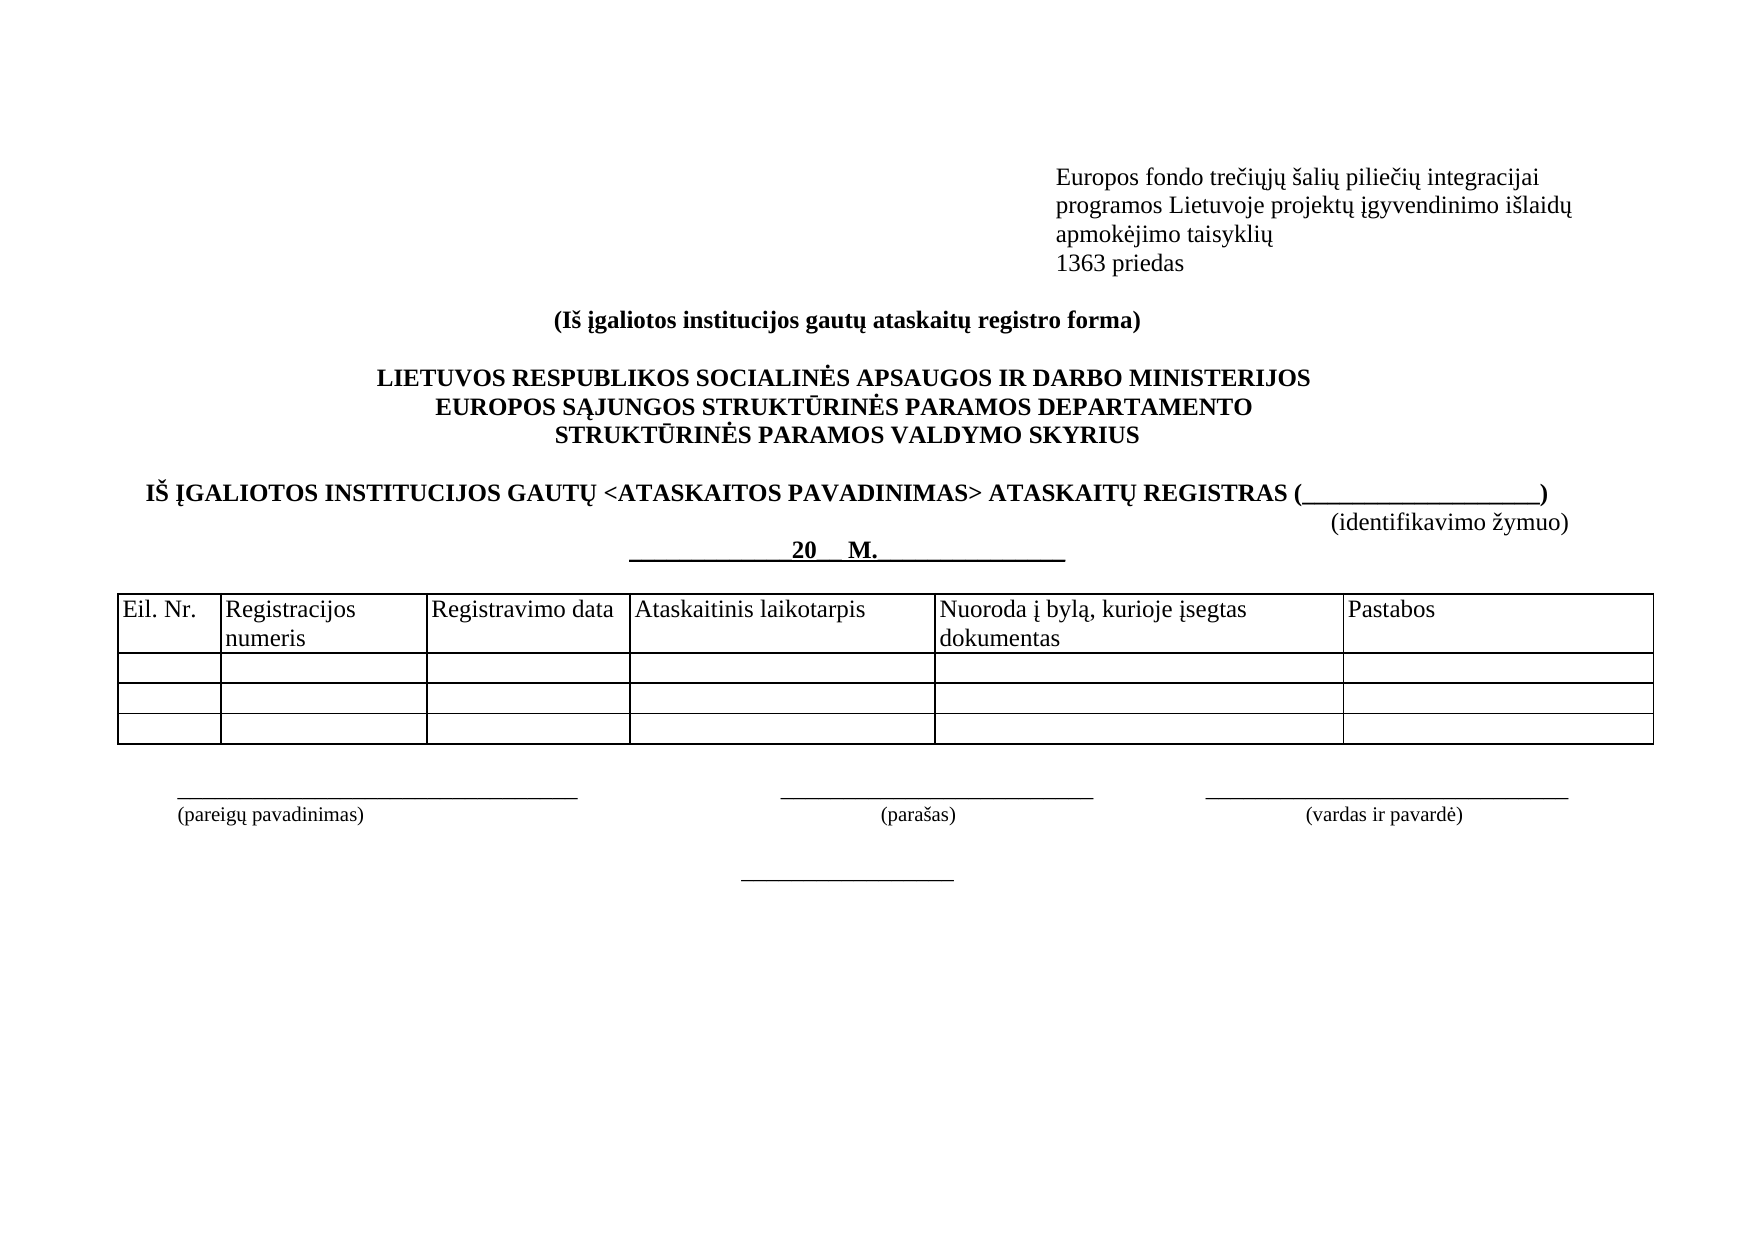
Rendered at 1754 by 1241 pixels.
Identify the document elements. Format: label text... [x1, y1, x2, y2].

table_cell [119, 714, 220, 743]
table_cell [936, 684, 1343, 713]
text (identifikavimo žymuo) [118, 507, 1576, 535]
table_cell [1344, 654, 1653, 682]
table_cell [631, 654, 934, 682]
table_cell [936, 714, 1343, 743]
table_cell [631, 684, 934, 713]
text (Iš įgaliotos institucijos gautų ataskaitų registro forma) [118, 305, 1576, 334]
table_cell [428, 714, 629, 743]
text _________________ [118, 855, 1576, 883]
text IŠ ĮGALIOTOS INSTITUCIJOS GAUTŲ <ATASKAITOS PAVADINIMAS> ATASKAITŲ REGISTRAS (___________________) [118, 478, 1576, 507]
text (pareigų pavadinimas) (parašas) (vardas ir pavardė) [118, 802, 1576, 826]
table_cell [631, 714, 934, 743]
table_header Registravimo data [428, 595, 629, 652]
table_cell [222, 654, 426, 682]
text EUROPOS SĄJUNGOS STRUKTŪRINĖS PARAMOS DEPARTAMENTO [118, 392, 1576, 420]
table_cell [222, 684, 426, 713]
table_cell [1344, 684, 1653, 713]
text _____________20__ M._______________ [118, 535, 1576, 564]
table_cell [1344, 714, 1653, 743]
table_cell [119, 684, 220, 713]
text LIETUVOS RESPUBLIKOS SOCIALINĖS APSAUGOS IR DARBO MINISTERIJOS [118, 363, 1576, 392]
table_header Pastabos [1344, 595, 1653, 652]
table_cell [936, 654, 1343, 682]
table_cell [428, 684, 629, 713]
text STRUKTŪRINĖS PARAMOS VALDYMO SKYRIUS [118, 420, 1576, 449]
table_header Ataskaitinis laikotarpis [631, 595, 934, 652]
table_cell [119, 654, 220, 682]
table_cell [222, 714, 426, 743]
text Europos fondo trečiųjų šalių piliečių integracijai programos Lietuvoje projektų įgyvendinimo išlaidų apmokėjimo taisyklių [1056, 162, 1576, 248]
text ________________________________ _________________________ _____________________________ [118, 773, 1576, 802]
text 13 priedas [1056, 248, 1576, 277]
table_header Eil. Nr. [119, 595, 220, 652]
table_cell [428, 654, 629, 682]
table_header Nuoroda į bylą, kurioje įsegtas dokumentas [936, 595, 1343, 652]
table_header Registracijos numeris [222, 595, 426, 652]
